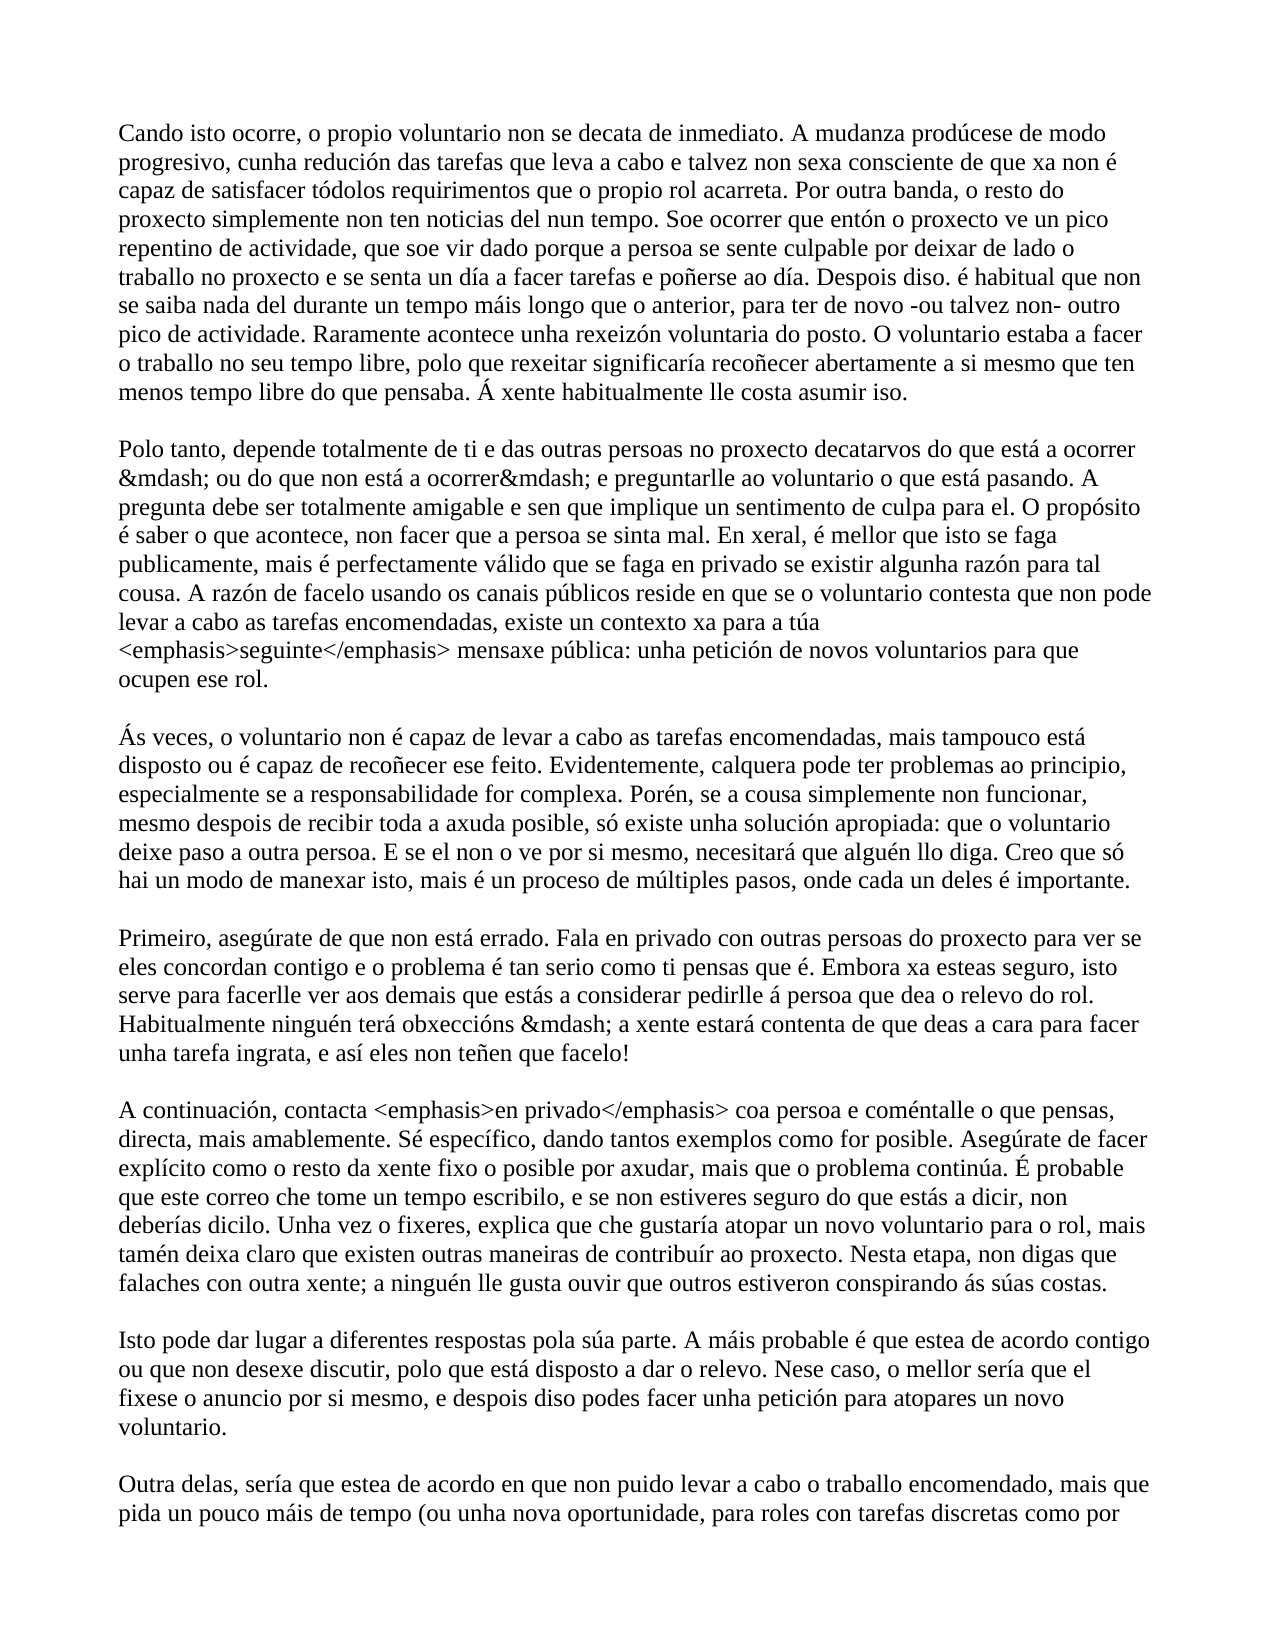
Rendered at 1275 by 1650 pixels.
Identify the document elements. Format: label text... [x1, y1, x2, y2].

text Polo tanto, depende totalmente de ti e das outras persoas no proxecto decatarvos do que está a ocorrer &mdash; ou do que non está a ocorrer&mdash; e preguntarlle ao voluntario o que está pasando. A pregunta debe ser totalmente amigable e sen que implique un sentimento de culpa para el. O propósito é saber o que acontece, non facer que a persoa se sinta mal. En xeral, é mellor que isto se faga publicamente, mais é perfectamente válido que se faga en privado se existir algunha razón para tal cousa. A razón de facelo usando os canais públicos reside en que se o voluntario contesta que non pode levar a cabo as tarefas encomendadas, existe un contexto xa para a túa <emphasis>seguinte</emphasis> mensaxe pública: unha petición de novos voluntarios para que ocupen ese rol. [118, 434, 1157, 693]
text Primeiro, asegúrate de que non está errado. Fala en privado con outras persoas do proxecto para ver se eles concordan contigo e o problema é tan serio como ti pensas que é. Embora xa esteas seguro, isto serve para facerlle ver aos demais que estás a considerar pedirlle á persoa que dea o relevo do rol. Habitualmente ninguén terá obxeccións &mdash; a xente estará contenta de que deas a cara para facer unha tarefa ingrata, e así eles non teñen que facelo! [118, 923, 1157, 1067]
text Cando isto ocorre, o propio voluntario non se decata de inmediato. A mudanza prodúcese de modo progresivo, cunha redución das tarefas que leva a cabo e talvez non sexa consciente de que xa non é capaz de satisfacer tódolos requirimentos que o propio rol acarreta. Por outra banda, o resto do proxecto simplemente non ten noticias del nun tempo. Soe ocorrer que entón o proxecto ve un pico repentino de actividade, que soe vir dado porque a persoa se sente culpable por deixar de lado o traballo no proxecto e se senta un día a facer tarefas e poñerse ao día. Despois diso. é habitual que non se saiba nada del durante un tempo máis longo que o anterior, para ter de novo -ou talvez non- outro pico de actividade. Raramente acontece unha rexeizón voluntaria do posto. O voluntario estaba a facer o traballo no seu tempo libre, polo que rexeitar significaría recoñecer abertamente a si mesmo que ten menos tempo libre do que pensaba. Á xente habitualmente lle costa asumir iso. [118, 118, 1157, 406]
text A continuación, contacta <emphasis>en privado</emphasis> coa persoa e coméntalle o que pensas, directa, mais amablemente. Sé específico, dando tantos exemplos como for posible. Asegúrate de facer explícito como o resto da xente fixo o posible por axudar, mais que o problema continúa. É probable que este correo che tome un tempo escribilo, e se non estiveres seguro do que estás a dicir, non deberías dicilo. Unha vez o fixeres, explica que che gustaría atopar un novo voluntario para o rol, mais tamén deixa claro que existen outras maneiras de contribuír ao proxecto. Nesta etapa, non digas que falaches con outra xente; a ninguén lle gusta ouvir que outros estiveron conspirando ás súas costas. [118, 1096, 1157, 1297]
text Ás veces, o voluntario non é capaz de levar a cabo as tarefas encomendadas, mais tampouco está disposto ou é capaz de recoñecer ese feito. Evidentemente, calquera pode ter problemas ao principio, especialmente se a responsabilidade for complexa. Porén, se a cousa simplemente non funcionar, mesmo despois de recibir toda a axuda posible, só existe unha solución apropiada: que o voluntario deixe paso a outra persoa. E se el non o ve por si mesmo, necesitará que alguén llo diga. Creo que só hai un modo de manexar isto, mais é un proceso de múltiples pasos, onde cada un deles é importante. [118, 722, 1157, 894]
text Outra delas, sería que estea de acordo en que non puido levar a cabo o traballo encomendado, mais que pida un pouco máis de tempo (ou unha nova oportunidade, para roles con tarefas discretas como por [118, 1469, 1157, 1527]
text Isto pode dar lugar a diferentes respostas pola súa parte. A máis probable é que estea de acordo contigo ou que non desexe discutir, polo que está disposto a dar o relevo. Nese caso, o mellor sería que el fixese o anuncio por si mesmo, e despois diso podes facer unha petición para atopares un novo voluntario. [118, 1326, 1157, 1441]
